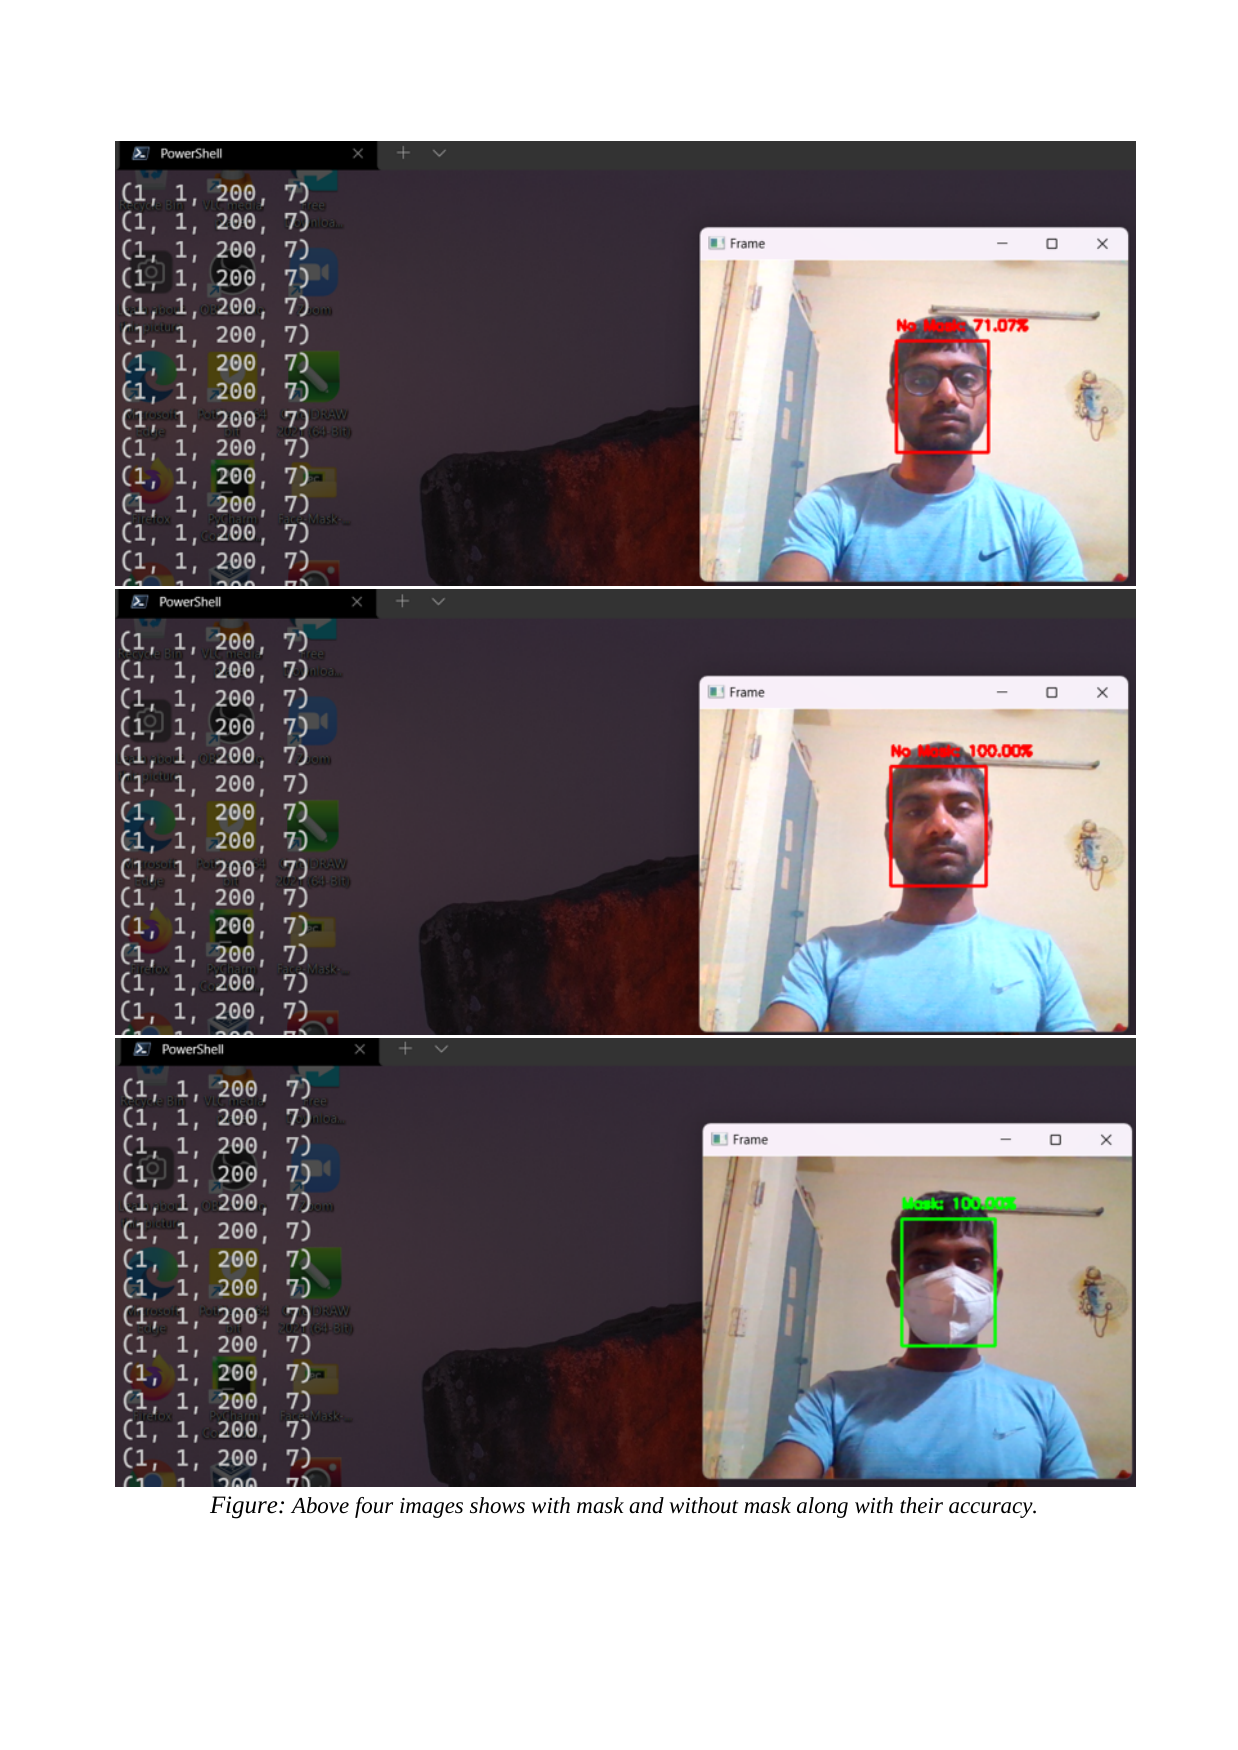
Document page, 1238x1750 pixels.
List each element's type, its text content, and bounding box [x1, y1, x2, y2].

text Figure: Above four images shows with mask and without mask along with their accuracy. [115, 1491, 1133, 1519]
picture [115, 589, 1136, 1035]
picture [115, 1038, 1136, 1487]
picture [115, 141, 1136, 586]
